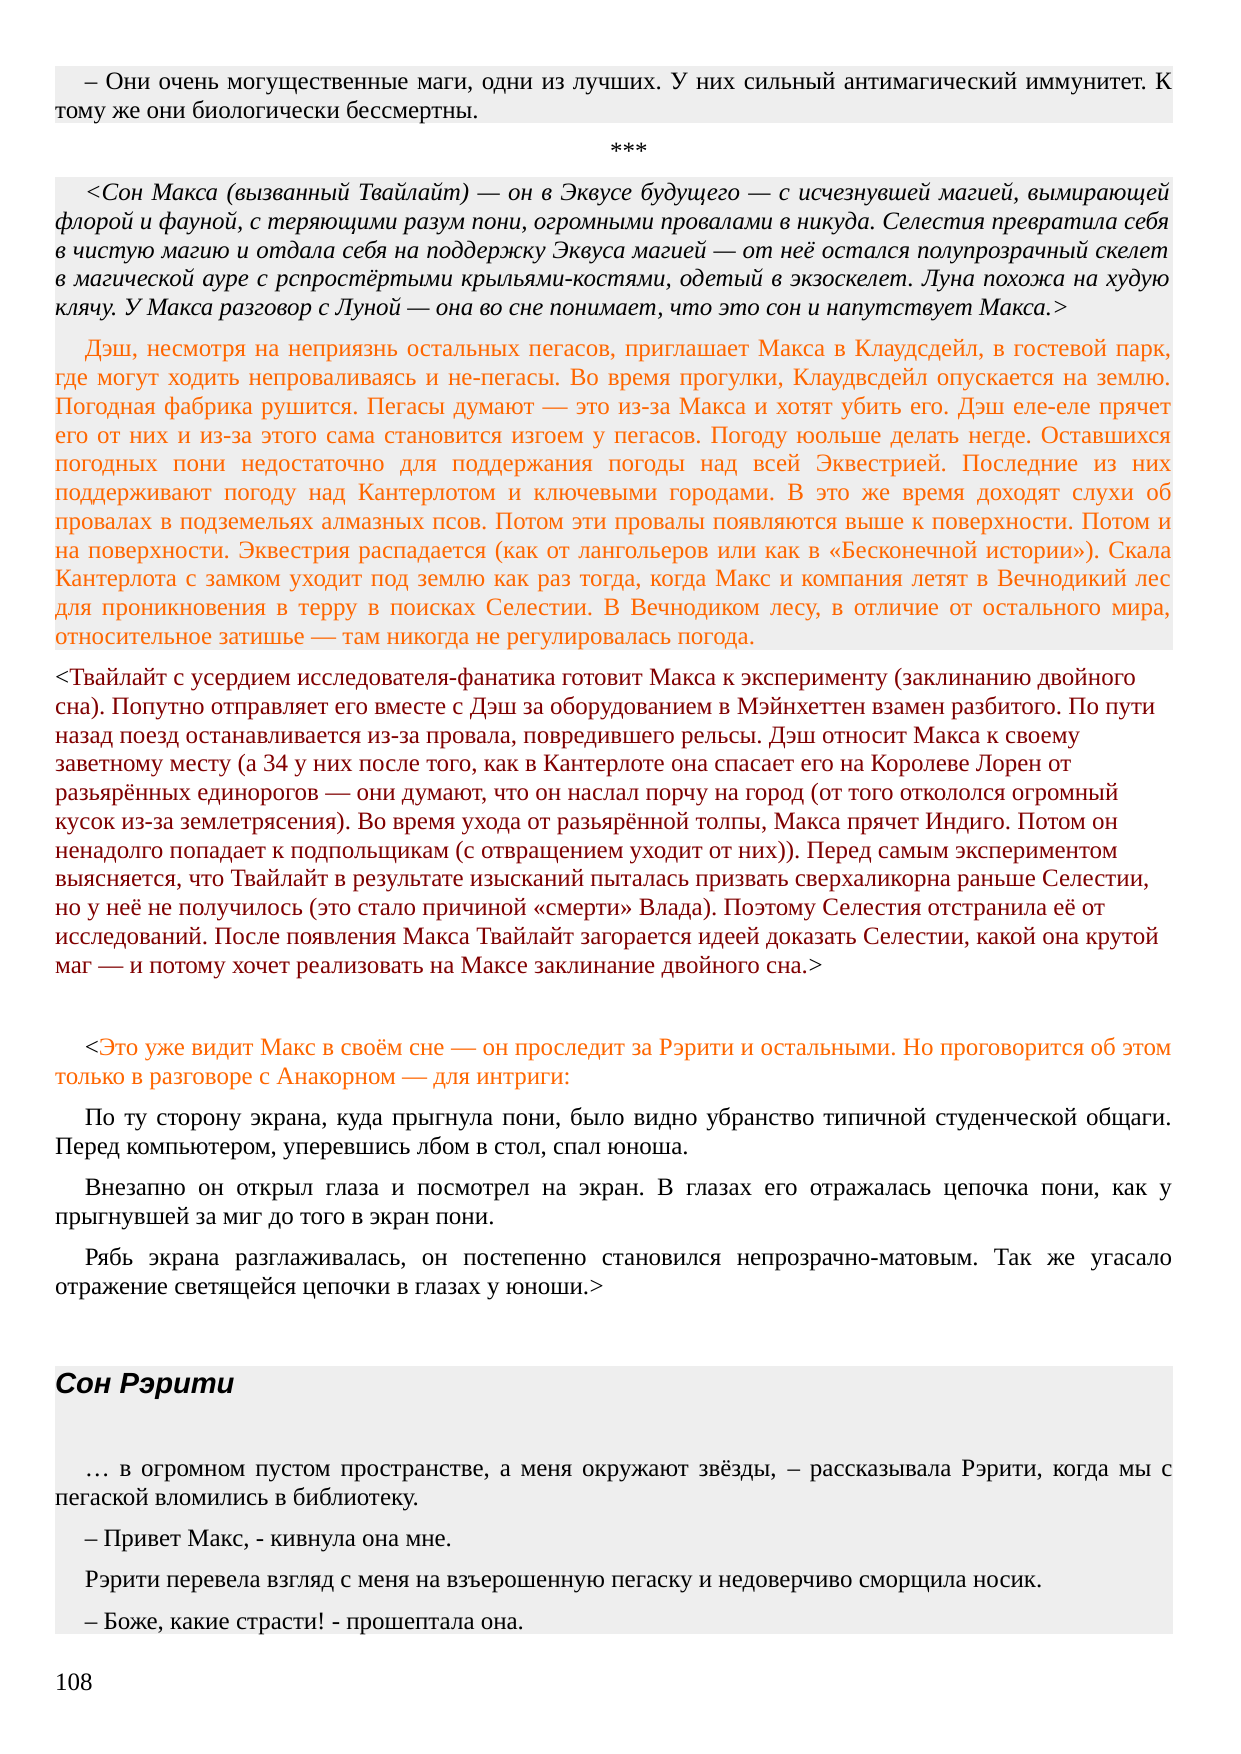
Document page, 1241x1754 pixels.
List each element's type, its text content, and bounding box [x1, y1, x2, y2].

text – Они очень могущественные маги, одни из лучших. У них сильный антимагический иммунитет. К тому же они биологически бессмертны. [55, 66, 1173, 123]
text <Твайлайт с усердием исследователя-фанатика готовит Макса к эксперименту (заклинанию двойного сна). Попутно отправляет его вместе с Дэш за оборудованием в Мэйнхеттен взамен разбитого. По пути назад поезд останавливается из-за провала, повредившего рельсы. Дэш относит Макса к своему заветному месту (а 34 у них после того, как в Кантерлоте она спасает его на Королеве Лорен от разьярённых единорогов — они думают, что он наслал порчу на город (от того откололся огромный кусок из-за землетрясения). Во время ухода от разьярённой толпы, Макса прячет Индиго. Потом он ненадолго попадает к подпольщикам (с отвращением уходит от них)). Перед самым экспериментом выясняется, что Твайлайт в результате изысканий пыталась призвать сверхаликорна раньше Селестии, но у неё не получилось (это стало причиной «смерти» Влада). Поэтому Селестия отстранила её от исследований. После появления Макса Твайлайт загорается идеей доказать Селестии, какой она крутой маг — и потому хочет реализовать на Максе заклинание двойного сна.> [55, 662, 1173, 978]
text Рябь экрана разглаживалась, он постепенно становился непрозрачно-матовым. Так же угасало отражение светящейся цепочки в глазах у юноши.> [55, 1242, 1173, 1300]
subtitle Сон Рэрити [55, 1366, 1173, 1399]
text – Привет Макс, - кивнула она мне. [55, 1523, 1173, 1552]
text <Сон Макса (вызванный Твайлайт) — он в Эквусе будущего — с исчезнувшей магией, вымирающей флорой и фауной, с теряющими разум пони, огромными провалами в никуда. Селестия превратила себя в чистую магию и отдала себя на поддержку Эквуса магией — от неё остался полупрозрачный скелет в магической ауре с рспростёртыми крыльями-костями, одетый в экзоскелет. Луна похожа на худую клячу. У Макса разговор с Луной — она во сне понимает, что это сон и напутствует Макса.> [55, 177, 1173, 321]
text По ту сторону экрана, куда прыгнула пони, было видно убранство типичной студенческой общаги. Перед компьютером, уперевшись лбом в стол, спал юноша. [55, 1102, 1173, 1160]
text Внезапно он открыл глаза и посмотрел на экран. В глазах его отражалась цепочка пони, как у прыгнувшей за миг до того в экран пони. [55, 1172, 1173, 1230]
text – Боже, какие страсти! - прошептала она. [55, 1606, 1173, 1634]
text Рэрити перевела взгляд с меня на взъерошенную пегаску и недоверчиво сморщила носик. [55, 1564, 1173, 1593]
text <Это уже видит Макс в своём сне — он проследит за Рэрити и остальными. Но проговорится об этом только в разговоре с Анакорном — для интриги: [55, 1032, 1173, 1090]
text Дэш, несмотря на неприязнь остальных пегасов, приглашает Макса в Клаудсдейл, в гостевой парк, где могут ходить непроваливаясь и не-пегасы. Во время прогулки, Клаудвсдейл опускается на землю. Погодная фабрика рушится. Пегасы думают — это из-за Макса и хотят убить его. Дэш еле-еле прячет его от них и из-за этого сама становится изгоем у пегасов. Погоду юольше делать негде. Оставшихся погодных пони недостаточно для поддержания погоды над всей Эквестрией. Последние из них поддерживают погоду над Кантерлотом и ключевыми городами. В это же время доходят слухи об провалах в подземельях алмазных псов. Потом эти провалы появляются выше к поверхности. Потом и на поверхности. Эквестрия распадается (как от лангольеров или как в «Бесконечной истории»). Скала Кантерлота с замком уходит под землю как раз тогда, когда Макс и компания летят в Вечнодикий лес для проникновения в терру в поисках Селестии. В Вечнодиком лесу, в отличие от остального мира, относительное затишье — там никогда не регулировалась погода. [55, 333, 1173, 650]
text … в огромном пустом пространстве, а меня окружают звёзды, – рассказывала Рэрити, когда мы с пегаской вломились в библиотеку. [55, 1453, 1173, 1511]
text *** [55, 136, 1173, 165]
